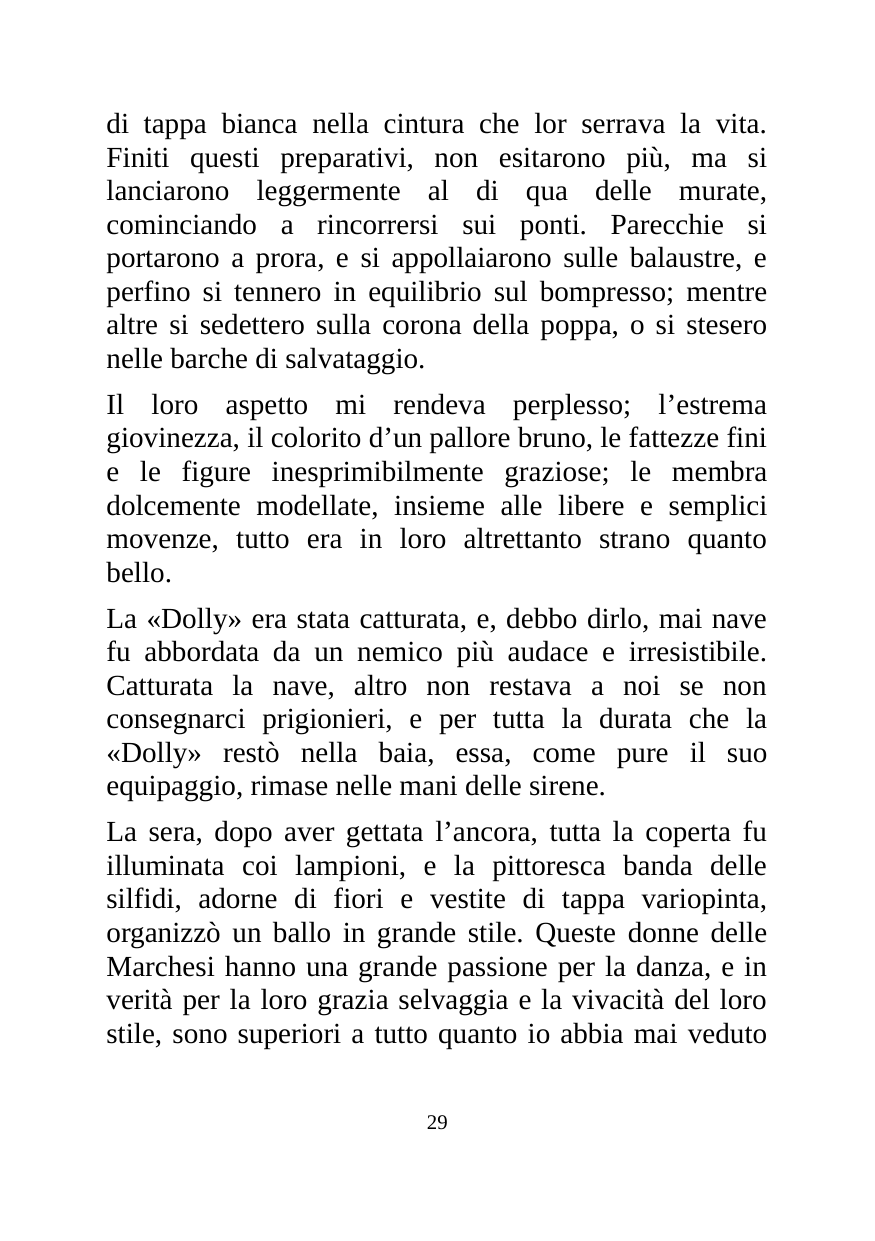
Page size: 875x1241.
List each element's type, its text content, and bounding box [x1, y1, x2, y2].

text Il loro aspetto mi rendeva perplesso; l’estrema giovinezza, il colorito d’un pallore bruno, le fattezze fini e le figure inesprimibilmente graziose; le membra dolcemente modellate, insieme alle libere e semplici movenze, tutto era in loro altrettanto strano quanto bello. [106, 387, 768, 588]
text La sera, dopo aver gettata l’ancora, tutta la coperta fu illuminata coi lampioni, e la pittoresca banda delle silfidi, adorne di fiori e vestite di tappa variopinta, organizzò un ballo in grande stile. Queste donne delle Marchesi hanno una grande passione per la danza, e in verità per la loro grazia selvaggia e la vivacità del loro stile, sono superiori a tutto quanto io abbia mai veduto [106, 814, 768, 1049]
text La «Dolly» era stata catturata, e, debbo dirlo, mai nave fu abbordata da un nemico più audace e irresistibile. Catturata la nave, altro non restava a noi se non consegnarci prigionieri, e per tutta la durata che la «Dolly» restò nella baia, essa, come pure il suo equipaggio, rimase nelle mani delle sirene. [106, 601, 768, 802]
text di tappa bianca nella cintura che lor serrava la vita. Finiti questi preparativi, non esitarono più, ma si lanciarono leggermente al di qua delle murate, cominciando a rincorrersi sui ponti. Parecchie si portarono a prora, e si appollaiarono sulle balaustre, e perfino si tennero in equilibrio sul bompresso; mentre altre si sedettero sulla corona della poppa, o si stesero nelle barche di salvataggio. [106, 106, 768, 374]
